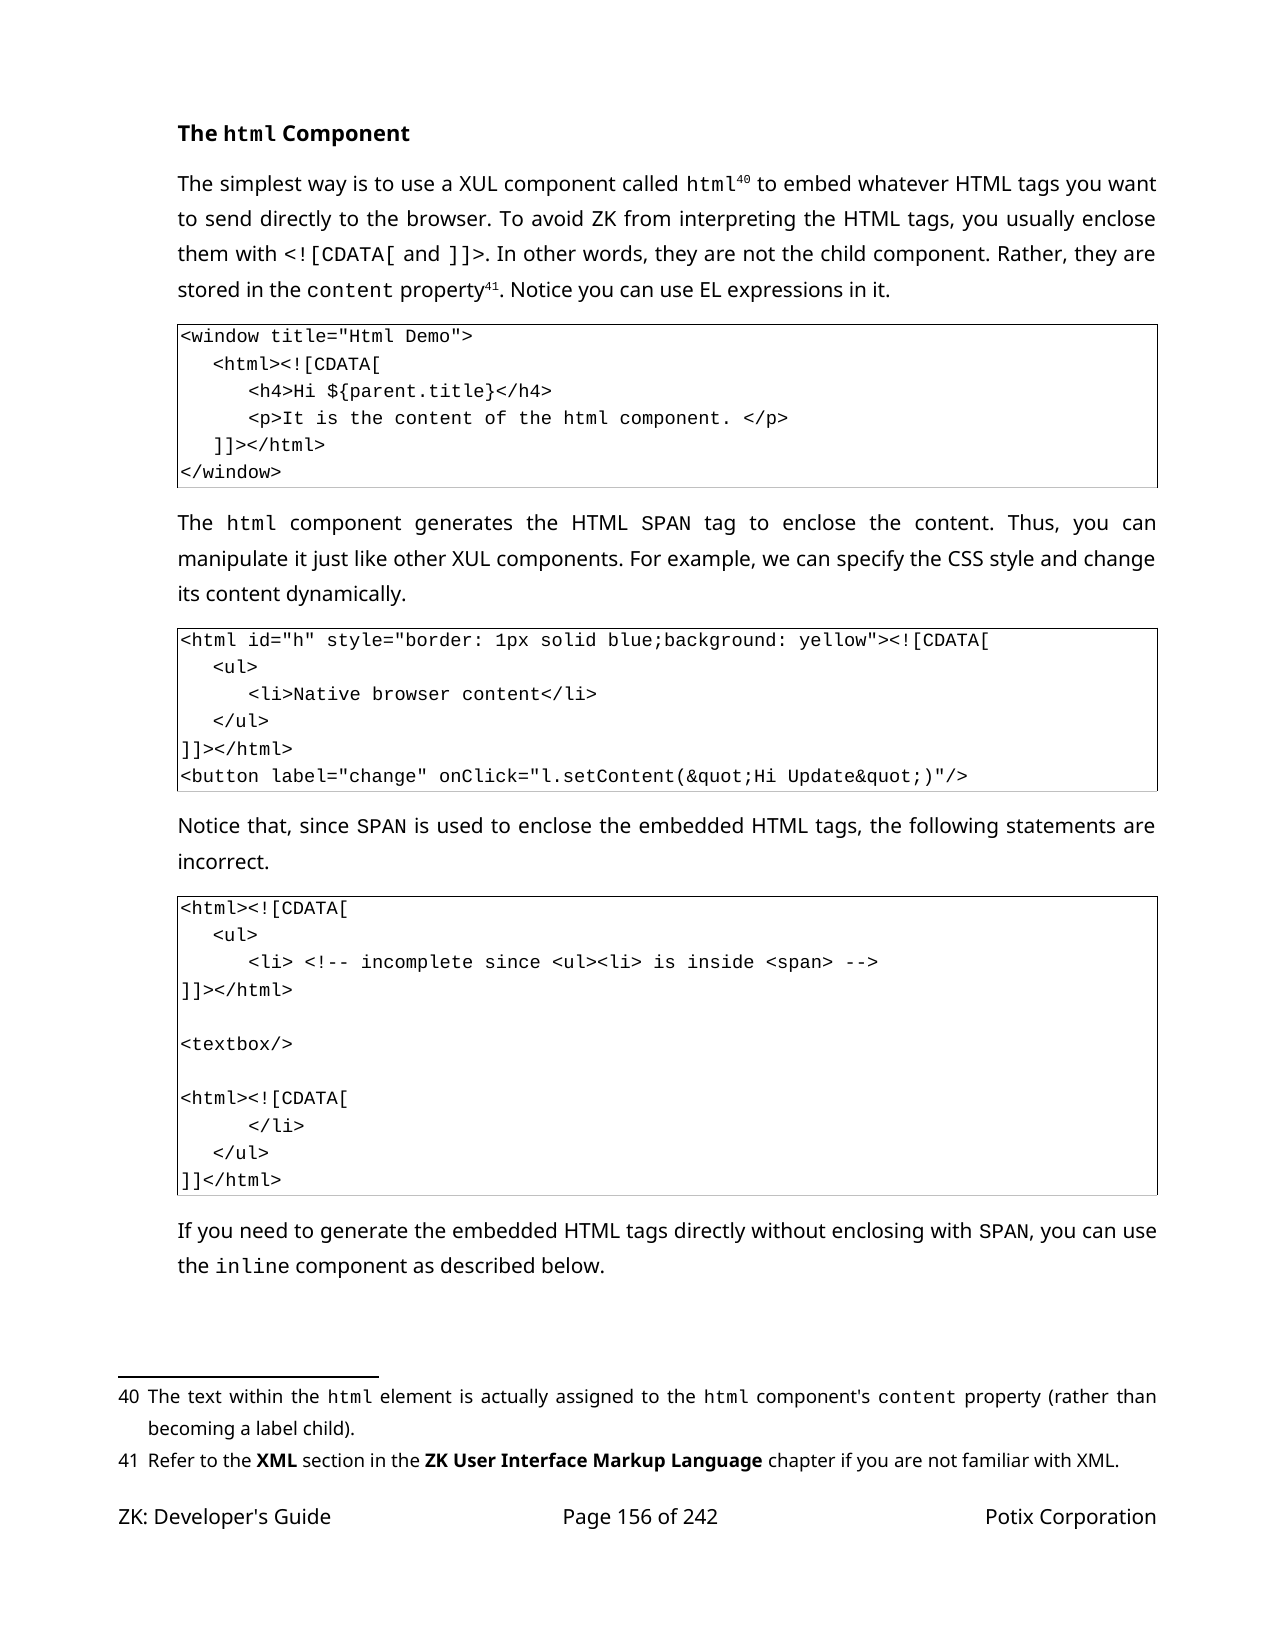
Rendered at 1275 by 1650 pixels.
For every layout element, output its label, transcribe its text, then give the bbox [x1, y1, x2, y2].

text ]]></html> [178, 433, 1157, 457]
text <li>Native browser content</li> [178, 682, 1157, 706]
text Notice that, since SPAN is used to enclose the embedded HTML tags, the following statements are incorrect. [177, 812, 1157, 875]
text </ul> [178, 709, 1157, 733]
text <ul> [178, 655, 1157, 679]
text </window> [178, 460, 1157, 487]
text ]]></html> [178, 736, 1157, 761]
text <window title="Html Demo"> [178, 325, 1157, 348]
text </li> [178, 1113, 1157, 1138]
text Refer to the XML section in the ZK User Interface Markup Language chapter if you are not familiar with XML. [118, 1447, 1157, 1473]
text The simplest way is to use a XUL component called html to embed whatever HTML tags you want to send directly to the browser. To avoid ZK from interpreting the HTML tags, you usually enclose them with <![CDATA[ and ]]>. In other words, they are not the child component. Rather, they are stored in the content property. Notice you can use EL expressions in it. [177, 169, 1157, 304]
text </ul> [178, 1141, 1157, 1165]
text <html><![CDATA[ [178, 897, 1157, 920]
text <html><![CDATA[ [178, 1086, 1157, 1111]
text ]]></html> [178, 977, 1157, 1002]
text <html id="h" style="border: 1px solid blue;background: yellow"><![CDATA[ [178, 629, 1157, 652]
text <html><![CDATA[ [178, 351, 1157, 376]
text <h4>Hi ${parent.title}</h4> [178, 379, 1157, 403]
subtitle The html Component [177, 118, 1157, 148]
text <li> <!-- incomplete since <ul><li> is inside <span> --> [178, 950, 1157, 974]
text The html component generates the HTML SPAN tag to enclose the content. Thus, you can manipulate it just like other XUL components. For example, we can specify the CSS style and change its content dynamically. [177, 508, 1157, 607]
text <p>It is the content of the html component. </p> [178, 406, 1157, 430]
text <button label="change" onClick="l.setContent(&quot;Hi Update&quot;)"/> [178, 764, 1157, 791]
text If you need to generate the embedded HTML tags directly without enclosing with SPAN, you can use the inline component as described below. [177, 1216, 1157, 1280]
text <textbox/> [178, 1032, 1157, 1056]
text The text within the html element is actually assigned to the html component's content property (rather than becoming a label child). [118, 1383, 1157, 1441]
text <ul> [178, 923, 1157, 947]
text ]]</html> [178, 1168, 1157, 1195]
